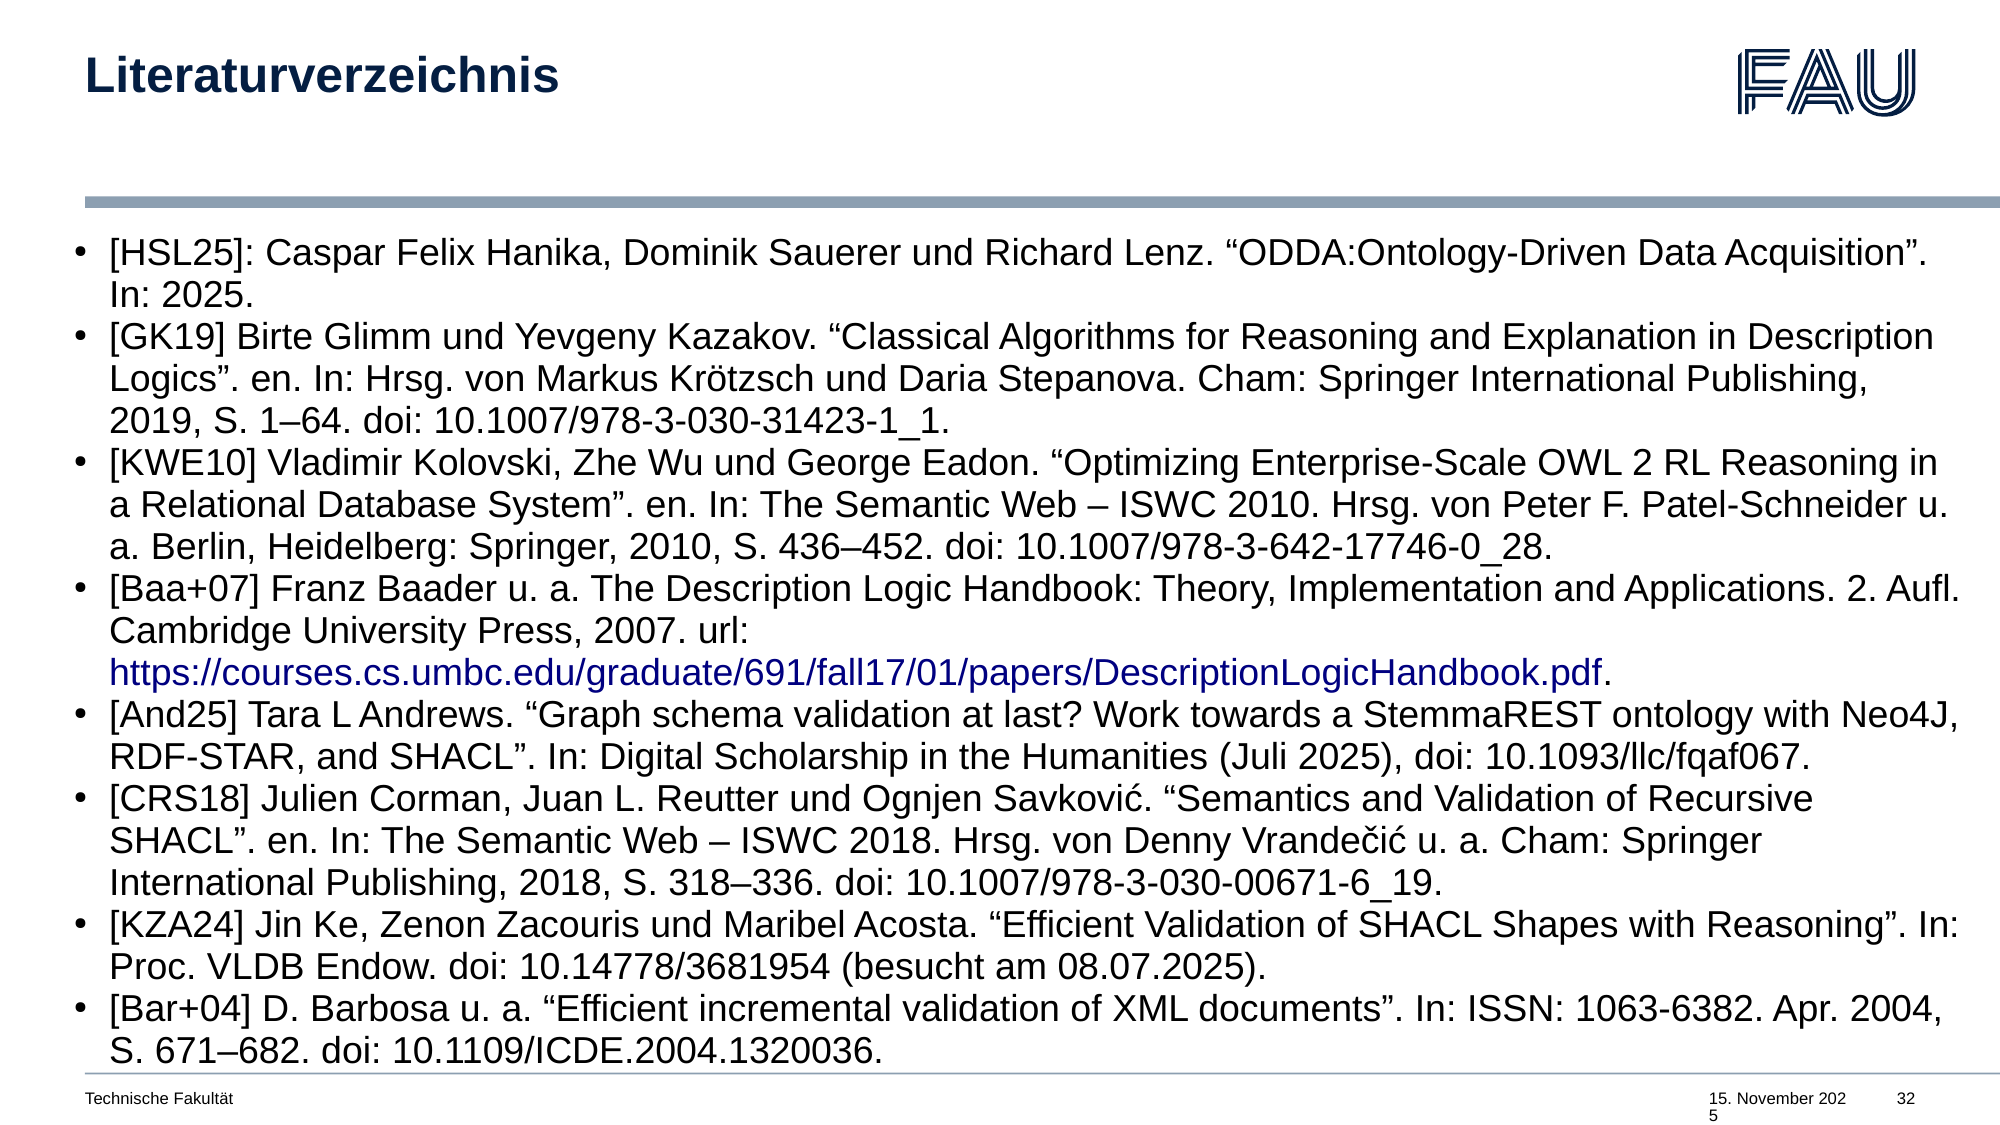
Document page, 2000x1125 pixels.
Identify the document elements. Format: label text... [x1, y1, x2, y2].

slide_number 15. November 2025 [1831, 1088, 1849, 1109]
footer Technische Fakultät [85, 1088, 1831, 1109]
text_box [HSL25]: Caspar Felix Hanika, Dominik Sauerer und Richard Lenz. “ODDA:Ontology-Driven Data Acquisition”. In: 2025. [GK19] Birte Glimm und Yevgeny Kazakov. “Classical Algorithms for Reasoning and Explanation in Description Logics”. en. In: Hrsg. von Markus Krötzsch und Daria Stepanova. Cham: Springer International Publishing, 2019, S. 1–64. doi: 10.1007/978-3-030-31423-1_1. [KWE10] Vladimir Kolovski, Zhe Wu und George Eadon. “Optimizing Enterprise-Scale OWL 2 RL Reasoning in a Relational Database System”. en. In: The Semantic Web – ISWC 2010. Hrsg. von Peter F. Patel-Schneider u. a. Berlin, Heidelberg: Springer, 2010, S. 436–452. doi: 10.1007/978-3-642-17746-0_28. [Baa+07] Franz Baader u. a. The Description Logic Handbook: Theory, Implementation and Applications. 2. Aufl. Cambridge University Press, 2007. url:https://courses.cs.umbc.edu/graduate/691/fall17/01/papers/DescriptionLogicHandbook.pdf. [And25] Tara L Andrews. “Graph schema validation at last? Work towards a StemmaREST ontology with Neo4J, RDF-STAR, and SHACL”. In: Digital Scholarship in the Humanities (Juli 2025), doi: 10.1093/llc/fqaf067. [CRS18] Julien Corman, Juan L. Reutter und Ognjen Savković. “Semantics and Validation of Recursive SHACL”. en. In: The Semantic Web – ISWC 2018. Hrsg. von Denny Vrandečić u. a. Cham: Springer International Publishing, 2018, S. 318–336. doi: 10.1007/978-3-030-00671-6_19. [KZA24] Jin Ke, Zenon Zacouris und Maribel Acosta. “Efficient Validation of SHACL Shapes with Reasoning”. In: Proc. VLDB Endow. doi: 10.14778/3681954 (besucht am 08.07.2025). [Bar+04] D. Barbosa u. a. “Efficient incremental validation of XML documents”. In: ISSN: 1063-6382. Apr. 2004, S. 671–682. doi: 10.1109/ICDE.2004.1320036. [59, 224, 1979, 1079]
title Literaturverzeichnis [85, 49, 1270, 210]
slide_number [1883, 1088, 1916, 1109]
